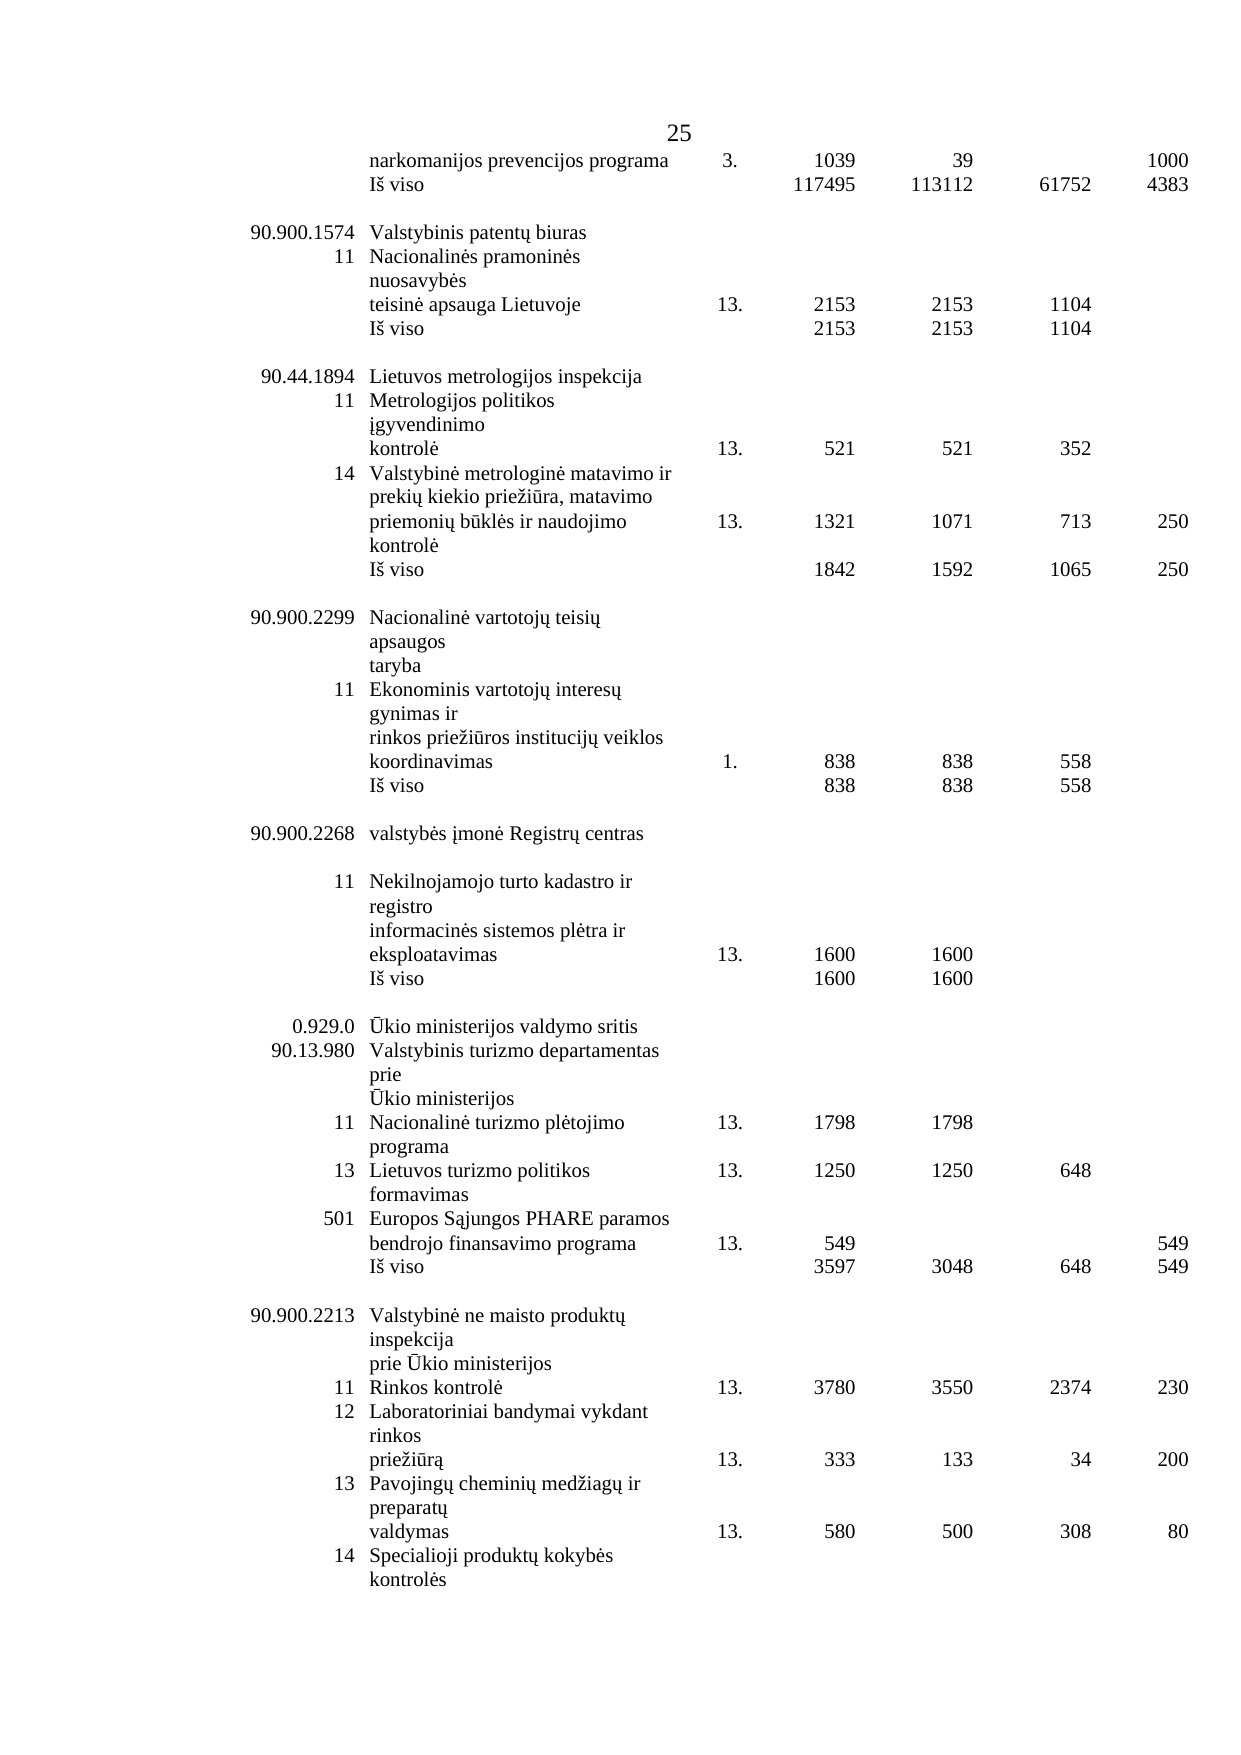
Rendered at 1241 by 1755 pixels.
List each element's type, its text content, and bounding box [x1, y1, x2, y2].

table_cell 13. [680, 1519, 779, 1543]
table_cell [680, 1038, 779, 1086]
table_cell Lietuvos turizmo politikos formavimas [362, 1158, 680, 1206]
table_cell 2153 [779, 316, 863, 340]
table_cell [1099, 436, 1196, 460]
table_cell [177, 725, 362, 749]
table_cell [177, 485, 362, 508]
table_cell 838 [779, 749, 863, 773]
table_cell 558 [980, 749, 1098, 773]
table_cell [362, 196, 680, 220]
table_cell 648 [980, 1255, 1098, 1278]
table_cell 521 [863, 436, 980, 460]
table_cell [779, 485, 863, 508]
table_cell [177, 436, 362, 460]
table_cell [1099, 821, 1196, 845]
table_cell [980, 821, 1098, 845]
table_cell 1250 [779, 1158, 863, 1206]
table_cell 549 [1099, 1230, 1196, 1254]
table_cell [680, 1543, 779, 1591]
table_cell 13. [680, 292, 779, 316]
table_cell [680, 845, 779, 869]
table_cell [680, 773, 779, 797]
table_cell [362, 797, 680, 821]
table_cell 13. [680, 1230, 779, 1254]
table_cell 838 [863, 773, 980, 797]
table_cell [1099, 1110, 1196, 1158]
table_cell [863, 1086, 980, 1110]
table_cell [680, 1399, 779, 1447]
table_cell [1099, 1471, 1196, 1519]
table_cell [980, 1471, 1098, 1519]
table_cell 1321 [779, 509, 863, 557]
table_cell 2374 [980, 1375, 1098, 1399]
table_cell 14 [177, 460, 362, 484]
table_cell 1104 [980, 292, 1098, 316]
table_cell [863, 1399, 980, 1447]
table_cell [779, 918, 863, 942]
table_cell valstybės įmonė Registrų centras [362, 821, 680, 845]
table_cell [863, 1206, 980, 1230]
table_cell [980, 1399, 1098, 1447]
table_cell [1099, 870, 1196, 918]
table_cell 4383 [1099, 172, 1196, 196]
table_cell [980, 340, 1098, 364]
table_cell 13. [680, 1158, 779, 1206]
table_cell [779, 797, 863, 821]
table_cell 838 [863, 749, 980, 773]
table_cell Laboratoriniai bandymai vykdant rinkos [362, 1399, 680, 1447]
table_cell [980, 148, 1098, 172]
table_cell [1099, 1279, 1196, 1303]
table_cell [680, 388, 779, 436]
table_cell 90.900.2268 [177, 821, 362, 845]
table_cell 2153 [863, 292, 980, 316]
table_cell Iš viso [362, 557, 680, 581]
table_cell [863, 653, 980, 677]
table_cell 13. [680, 509, 779, 557]
table_cell [980, 364, 1098, 388]
table_cell [863, 581, 980, 605]
table_cell [863, 388, 980, 436]
table_cell 3048 [863, 1255, 980, 1278]
table_cell [177, 316, 362, 340]
table_cell 14 [177, 1543, 362, 1591]
table_cell [1099, 340, 1196, 364]
table_cell [1099, 581, 1196, 605]
table_cell [863, 1303, 980, 1351]
table_cell [1099, 1399, 1196, 1447]
table_cell [680, 244, 779, 292]
table_cell 13 [177, 1158, 362, 1206]
table_cell [980, 1303, 1098, 1351]
table_cell 11 [177, 870, 362, 918]
table_cell 11 [177, 244, 362, 292]
table_cell [177, 1519, 362, 1543]
table_cell [779, 821, 863, 845]
table_cell 1842 [779, 557, 863, 581]
table_cell [680, 316, 779, 340]
table_cell 1065 [980, 557, 1098, 581]
table_cell Valstybinis turizmo departamentas prie [362, 1038, 680, 1086]
table_cell [779, 845, 863, 869]
table_cell [980, 845, 1098, 869]
table_cell 3. [680, 148, 779, 172]
table_cell eksploatavimas [362, 942, 680, 966]
table_cell 1250 [863, 1158, 980, 1206]
table_cell 352 [980, 436, 1098, 460]
table_cell bendrojo finansavimo programa [362, 1230, 680, 1254]
table_cell Nekilnojamojo turto kadastro ir registro [362, 870, 680, 918]
table_cell [779, 1303, 863, 1351]
table_cell 1600 [863, 966, 980, 990]
table_cell [680, 1351, 779, 1375]
table_cell [680, 990, 779, 1014]
table_cell informacinės sistemos plėtra ir [362, 918, 680, 942]
table_cell [1099, 749, 1196, 773]
table_cell narkomanijos prevencijos programa [362, 148, 680, 172]
table_cell [1099, 1086, 1196, 1110]
table_cell prie Ūkio ministerijos [362, 1351, 680, 1375]
table_cell Ūkio ministerijos valdymo sritis [362, 1014, 680, 1038]
table_cell 90.900.1574 [177, 220, 362, 244]
table_cell [863, 1543, 980, 1591]
table_cell [779, 1014, 863, 1038]
table_cell [980, 942, 1098, 966]
table_cell [863, 677, 980, 725]
table_cell [680, 821, 779, 845]
table_cell [779, 1279, 863, 1303]
table_cell [980, 653, 1098, 677]
table_cell 13. [680, 436, 779, 460]
table_cell [863, 1471, 980, 1519]
table_cell [863, 220, 980, 244]
table_cell Europos Sąjungos PHARE paramos [362, 1206, 680, 1230]
table_cell 500 [863, 1519, 980, 1543]
table_cell 117495 [779, 172, 863, 196]
table_cell [980, 870, 1098, 918]
table_cell valdymas [362, 1519, 680, 1543]
table_cell 549 [1099, 1255, 1196, 1278]
table_cell [680, 870, 779, 918]
table_cell [779, 653, 863, 677]
table_cell [1099, 725, 1196, 749]
table_cell priežiūrą [362, 1447, 680, 1471]
table_cell [863, 990, 980, 1014]
table_cell [980, 196, 1098, 220]
table_cell kontrolė [362, 436, 680, 460]
table_cell 648 [980, 1158, 1098, 1206]
table_cell [779, 677, 863, 725]
table_cell Metrologijos politikos įgyvendinimo [362, 388, 680, 436]
table_cell Specialioji produktų kokybės kontrolės [362, 1543, 680, 1591]
table_cell [980, 1206, 1098, 1230]
table_cell [680, 581, 779, 605]
table_cell [779, 870, 863, 918]
table_cell 713 [980, 509, 1098, 557]
table_cell 11 [177, 388, 362, 436]
table_cell [177, 990, 362, 1014]
table_cell [362, 845, 680, 869]
table_cell Iš viso [362, 1255, 680, 1278]
table_cell [980, 1230, 1098, 1254]
table_cell 1039 [779, 148, 863, 172]
table_cell [980, 605, 1098, 653]
table_cell 1600 [779, 966, 863, 990]
table_cell [980, 460, 1098, 484]
table_cell [1099, 485, 1196, 508]
table_cell Valstybinis patentų biuras [362, 220, 680, 244]
table_cell [863, 845, 980, 869]
table_cell [779, 1038, 863, 1086]
table_cell [779, 1471, 863, 1519]
table_cell [362, 990, 680, 1014]
table_cell [779, 244, 863, 292]
table_cell [1099, 1206, 1196, 1230]
table_cell [177, 773, 362, 797]
table_cell [680, 677, 779, 725]
table_cell [177, 196, 362, 220]
table_cell 1798 [779, 1110, 863, 1158]
table_cell Iš viso [362, 966, 680, 990]
table_cell 90.900.2299 [177, 605, 362, 653]
table_cell [177, 918, 362, 942]
table_cell [980, 244, 1098, 292]
table_cell [1099, 220, 1196, 244]
table_cell [1099, 966, 1196, 990]
table_cell [1099, 942, 1196, 966]
table_cell [980, 220, 1098, 244]
table_cell [863, 1351, 980, 1375]
table_cell 3780 [779, 1375, 863, 1399]
table_cell 1104 [980, 316, 1098, 340]
table_cell 3550 [863, 1375, 980, 1399]
table_cell [177, 172, 362, 196]
table_cell 39 [863, 148, 980, 172]
table_cell [177, 1351, 362, 1375]
table_cell 1000 [1099, 148, 1196, 172]
table_cell [980, 797, 1098, 821]
table_cell 13 [177, 1471, 362, 1519]
table_cell 11 [177, 1375, 362, 1399]
table_cell [779, 460, 863, 484]
table_cell [177, 148, 362, 172]
table_cell 558 [980, 773, 1098, 797]
table_cell [980, 725, 1098, 749]
table_cell [779, 220, 863, 244]
table_cell [1099, 364, 1196, 388]
table_cell [779, 340, 863, 364]
table_cell [680, 1086, 779, 1110]
table_cell [980, 1279, 1098, 1303]
table_cell Valstybinė ne maisto produktų inspekcija [362, 1303, 680, 1351]
table_cell [779, 1086, 863, 1110]
table_cell [680, 966, 779, 990]
table_cell [680, 605, 779, 653]
table_cell 580 [779, 1519, 863, 1543]
table_cell [680, 797, 779, 821]
table_cell [863, 244, 980, 292]
table_cell [980, 388, 1098, 436]
table_cell 521 [779, 436, 863, 460]
table_cell 11 [177, 677, 362, 725]
table_cell [1099, 797, 1196, 821]
table_cell [680, 172, 779, 196]
table_cell [177, 1447, 362, 1471]
table_cell 133 [863, 1447, 980, 1471]
table_cell 501 [177, 1206, 362, 1230]
table_cell [980, 1038, 1098, 1086]
table_cell 200 [1099, 1447, 1196, 1471]
table_cell 230 [1099, 1375, 1196, 1399]
table_cell [680, 1303, 779, 1351]
table_cell [1099, 460, 1196, 484]
table_cell [779, 388, 863, 436]
table_cell Lietuvos metrologijos inspekcija [362, 364, 680, 388]
table_cell [680, 557, 779, 581]
table_cell prekių kiekio priežiūra, matavimo [362, 485, 680, 508]
table_cell [1099, 918, 1196, 942]
table_cell [779, 725, 863, 749]
table_cell 13. [680, 1375, 779, 1399]
table_cell [680, 1206, 779, 1230]
table_cell [177, 845, 362, 869]
table_cell [362, 1279, 680, 1303]
table_cell [680, 1471, 779, 1519]
table_cell Iš viso [362, 316, 680, 340]
table_cell [177, 797, 362, 821]
table_cell [1099, 845, 1196, 869]
table_cell [680, 340, 779, 364]
table_cell [680, 918, 779, 942]
table_cell 12 [177, 1399, 362, 1447]
table_cell [177, 509, 362, 557]
table_cell [177, 1279, 362, 1303]
table_cell [863, 1230, 980, 1254]
table_cell [680, 653, 779, 677]
table_cell [680, 1279, 779, 1303]
table_cell [863, 196, 980, 220]
table_cell 113112 [863, 172, 980, 196]
table_cell [177, 749, 362, 773]
table_cell [980, 581, 1098, 605]
table_cell [680, 220, 779, 244]
table_cell [177, 966, 362, 990]
table_cell [863, 1038, 980, 1086]
table_cell Ūkio ministerijos [362, 1086, 680, 1110]
table_cell 3597 [779, 1255, 863, 1278]
table_cell [177, 942, 362, 966]
table_cell 2153 [779, 292, 863, 316]
table_cell [863, 1014, 980, 1038]
table_cell 1798 [863, 1110, 980, 1158]
table_cell [1099, 1543, 1196, 1591]
table_cell [980, 485, 1098, 508]
table_cell [1099, 677, 1196, 725]
table_cell 838 [779, 773, 863, 797]
table_cell 80 [1099, 1519, 1196, 1543]
table_cell [1099, 605, 1196, 653]
table_cell 549 [779, 1230, 863, 1254]
table_cell [680, 196, 779, 220]
table_cell [1099, 1038, 1196, 1086]
table_cell [1099, 1303, 1196, 1351]
table_cell 1. [680, 749, 779, 773]
table_cell [863, 605, 980, 653]
table_cell [863, 485, 980, 508]
table_cell 34 [980, 1447, 1098, 1471]
table_cell [779, 1206, 863, 1230]
table_cell 11 [177, 1110, 362, 1158]
table_cell [1099, 990, 1196, 1014]
table_cell [980, 1351, 1098, 1375]
table_cell teisinė apsauga Lietuvoje [362, 292, 680, 316]
table_cell [680, 725, 779, 749]
table_cell 308 [980, 1519, 1098, 1543]
table_cell 1600 [779, 942, 863, 966]
table_cell [177, 1086, 362, 1110]
table_cell [863, 797, 980, 821]
table_cell [1099, 292, 1196, 316]
table_cell [863, 340, 980, 364]
table_cell [779, 990, 863, 1014]
table_cell [177, 557, 362, 581]
table_cell 250 [1099, 509, 1196, 557]
table_cell [863, 725, 980, 749]
table_cell [779, 581, 863, 605]
table_cell [980, 1543, 1098, 1591]
table_cell [1099, 316, 1196, 340]
table_cell [177, 292, 362, 316]
table_cell priemonių būklės ir naudojimo kontrolė [362, 509, 680, 557]
table_cell [1099, 196, 1196, 220]
table_cell [863, 364, 980, 388]
table_cell [1099, 1158, 1196, 1206]
table_cell Nacionalinės pramoninės nuosavybės [362, 244, 680, 292]
table_cell 90.900.2213 [177, 1303, 362, 1351]
table_cell [362, 581, 680, 605]
table_cell 13. [680, 1447, 779, 1471]
table_cell 1592 [863, 557, 980, 581]
table_cell Nacionalinė vartotojų teisių apsaugos [362, 605, 680, 653]
table_cell 333 [779, 1447, 863, 1471]
table_cell [177, 1255, 362, 1278]
table_cell Rinkos kontrolė [362, 1375, 680, 1399]
table_cell [980, 990, 1098, 1014]
table_cell 2153 [863, 316, 980, 340]
table_cell [1099, 1351, 1196, 1375]
table_cell [779, 1543, 863, 1591]
table_cell Nacionalinė turizmo plėtojimo programa [362, 1110, 680, 1158]
table_cell [779, 196, 863, 220]
table_cell [177, 1230, 362, 1254]
table_cell [680, 1014, 779, 1038]
table_cell 61752 [980, 172, 1098, 196]
table_cell taryba [362, 653, 680, 677]
table_cell koordinavimas [362, 749, 680, 773]
table_cell [779, 1399, 863, 1447]
table_cell [779, 605, 863, 653]
table_cell [177, 581, 362, 605]
table_cell [980, 918, 1098, 942]
table_cell 13. [680, 942, 779, 966]
table_cell [980, 677, 1098, 725]
table_cell [1099, 653, 1196, 677]
table_cell [779, 1351, 863, 1375]
table_cell [362, 340, 680, 364]
table_cell rinkos priežiūros institucijų veiklos [362, 725, 680, 749]
table_cell [863, 870, 980, 918]
table_cell [680, 364, 779, 388]
table_cell [680, 1255, 779, 1278]
table_cell [680, 485, 779, 508]
table_cell 250 [1099, 557, 1196, 581]
table_cell [980, 1086, 1098, 1110]
table_cell 90.44.1894 [177, 364, 362, 388]
table_cell [980, 1110, 1098, 1158]
table_cell [177, 653, 362, 677]
table_cell [1099, 388, 1196, 436]
table_cell [779, 364, 863, 388]
table_cell [980, 1014, 1098, 1038]
table_cell Iš viso [362, 773, 680, 797]
table_cell [863, 460, 980, 484]
table_cell 0.929.0 [177, 1014, 362, 1038]
table_cell 13. [680, 1110, 779, 1158]
table_cell Iš viso [362, 172, 680, 196]
table_cell [980, 966, 1098, 990]
table_cell [680, 460, 779, 484]
table_cell [863, 821, 980, 845]
table_cell [1099, 773, 1196, 797]
table_cell Valstybinė metrologinė matavimo ir [362, 460, 680, 484]
table_cell Ekonominis vartotojų interesų gynimas ir [362, 677, 680, 725]
table_cell Pavojingų cheminių medžiagų ir preparatų [362, 1471, 680, 1519]
table_cell [863, 918, 980, 942]
table_cell 1071 [863, 509, 980, 557]
table_cell [863, 1279, 980, 1303]
table_cell [1099, 1014, 1196, 1038]
table_cell 1600 [863, 942, 980, 966]
table_cell [1099, 244, 1196, 292]
table_cell 90.13.980 [177, 1038, 362, 1086]
table_cell [177, 340, 362, 364]
